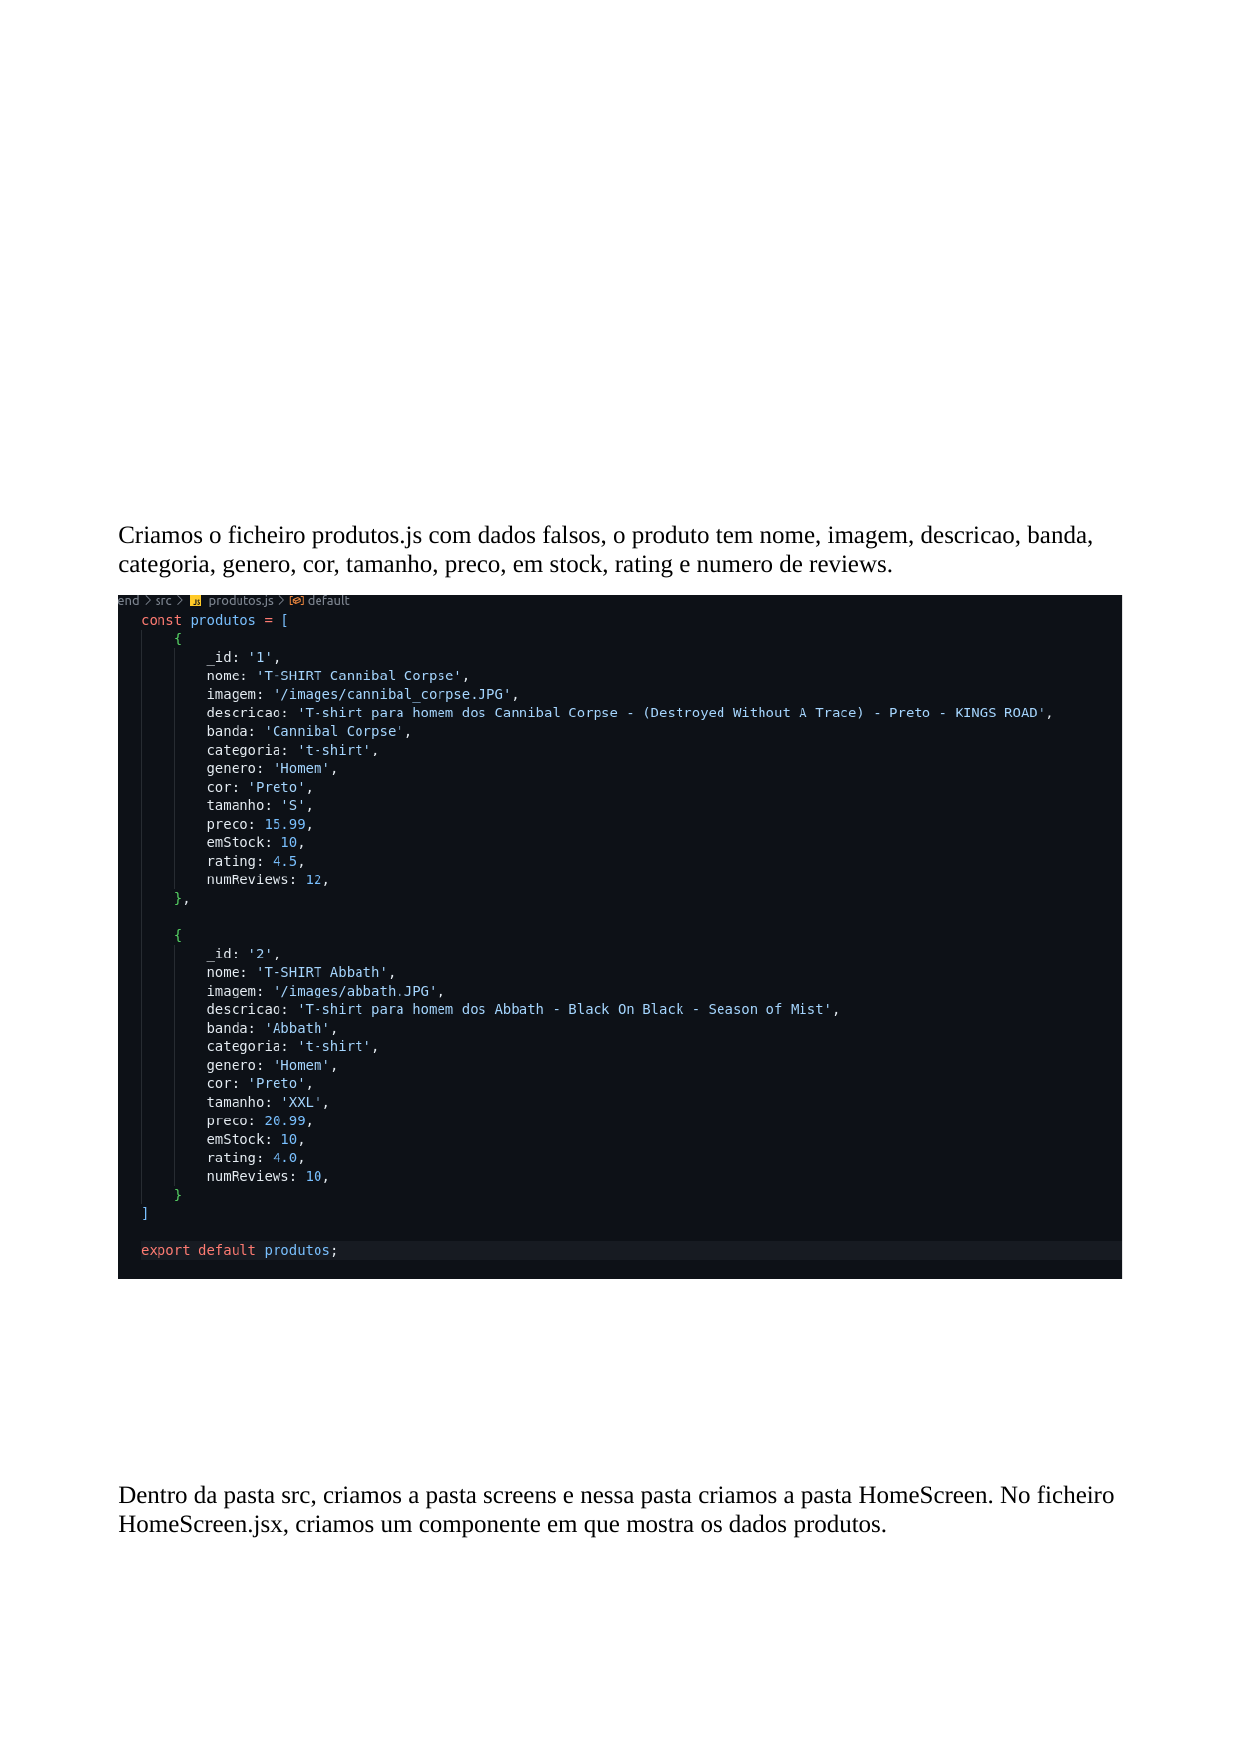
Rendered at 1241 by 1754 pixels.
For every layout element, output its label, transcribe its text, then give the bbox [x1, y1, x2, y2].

picture [118, 595, 1123, 1279]
text Criamos o ficheiro produtos.js com dados falsos, o produto tem nome, imagem, descricao, banda, categoria, genero, cor, tamanho, preco, em stock, rating e numero de reviews. [118, 521, 1122, 578]
text Dentro da pasta src, criamos a pasta screens e nessa pasta criamos a pasta HomeScreen. No ficheiro HomeScreen.jsx, criamos um componente em que mostra os dados produtos. [118, 1480, 1122, 1538]
